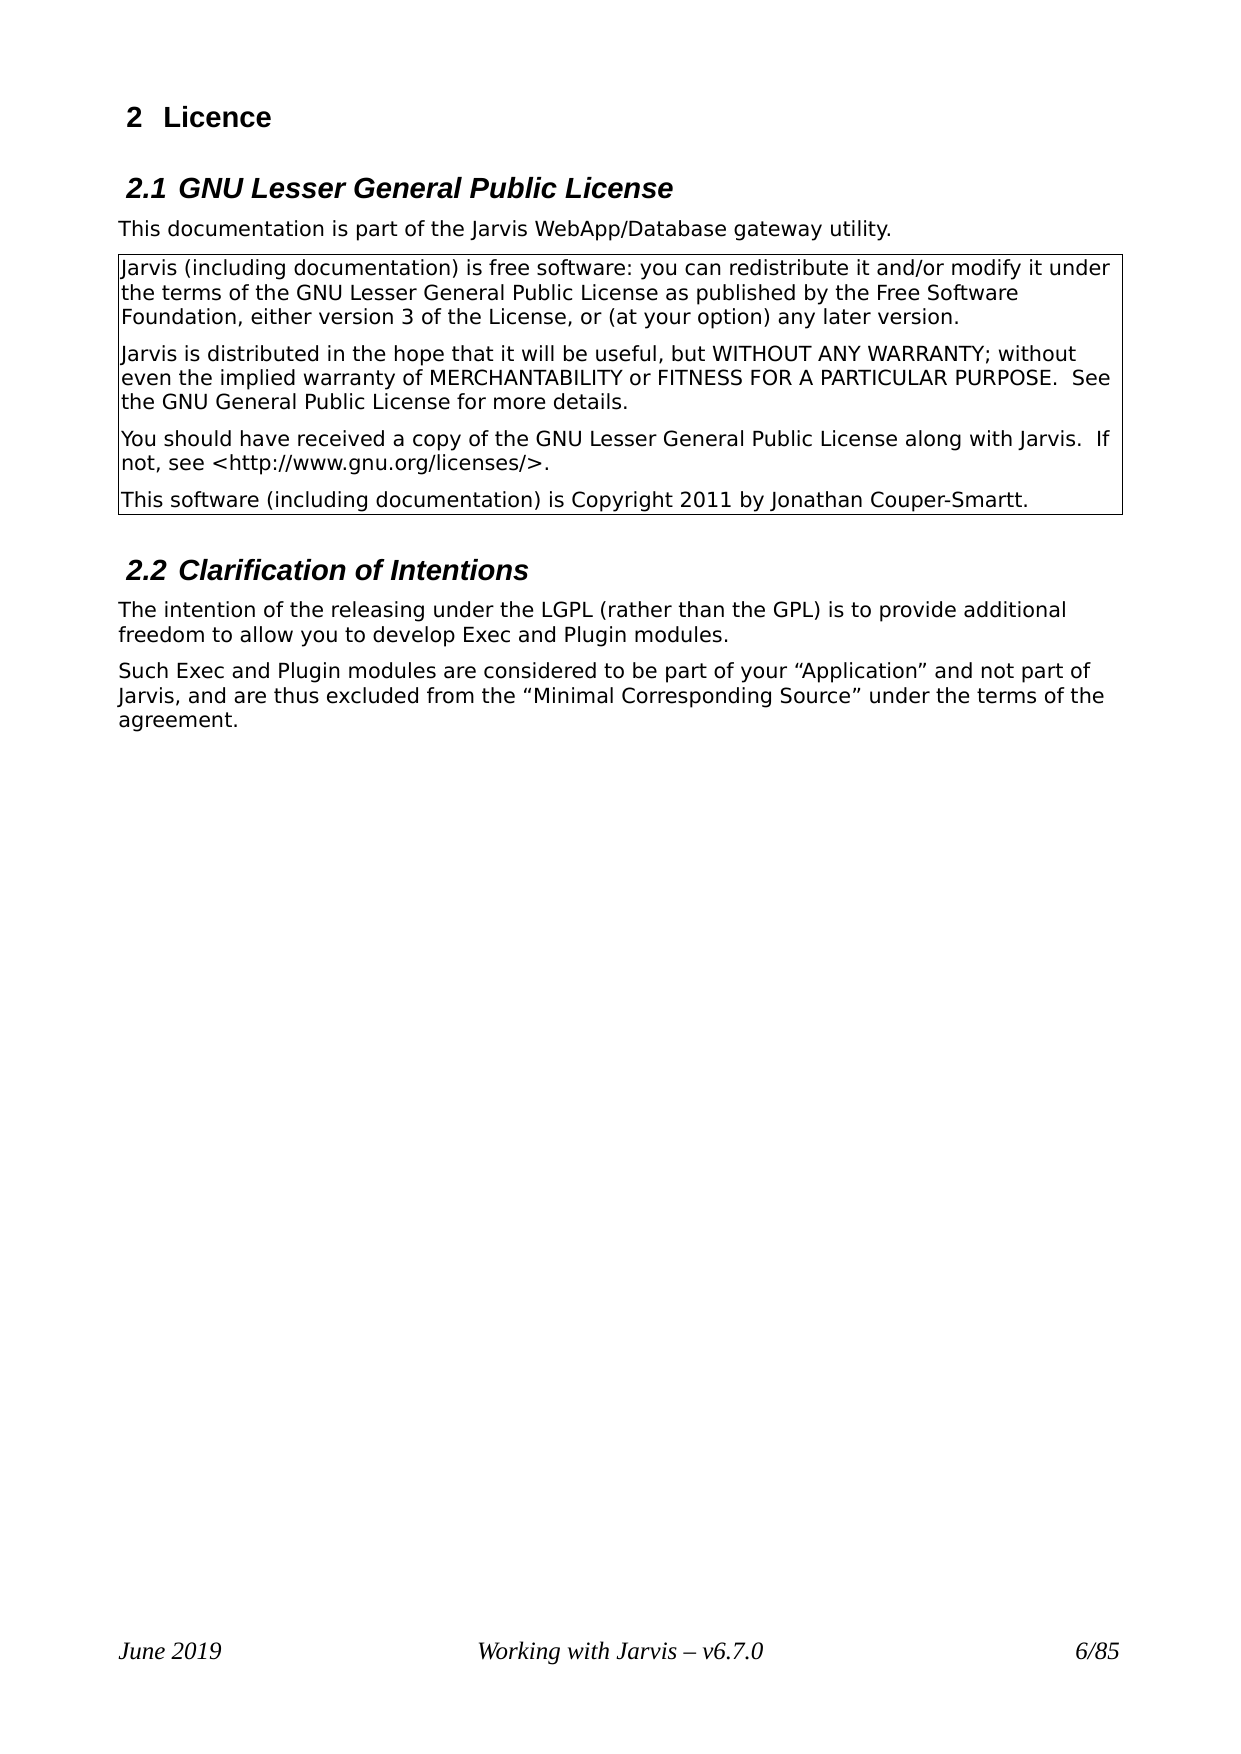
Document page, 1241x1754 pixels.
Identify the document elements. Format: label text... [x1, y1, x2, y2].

text Jarvis (including documentation) is free software: you can redistribute it and/or modify it under the terms of the GNU Lesser General Public License as published by the Free Software Foundation, either version 3 of the License, or (at your option) any later version. [119, 255, 1122, 329]
text The intention of the releasing under the LGPL (rather than the GPL) is to provide additional freedom to allow you to develop Exec and Plugin modules. [118, 598, 1122, 647]
text This software (including documentation) is Copyright 2011 by Jonathan Couper-Smartt. [119, 486, 1122, 514]
subtitle GNU Lesser General Public License [118, 171, 1122, 204]
text Jarvis is distributed in the hope that it will be useful, but WITHOUT ANY WARRANTY; without even the implied warranty of MERCHANTABILITY or FITNESS FOR A PARTICULAR PURPOSE. See the GNU General Public License for more details. [119, 339, 1122, 414]
text Such Exec and Plugin modules are considered to be part of your “Application” and not part of Jarvis, and are thus excluded from the “Minimal Corresponding Source” under the terms of the agreement. [118, 659, 1122, 732]
subtitle Licence [118, 100, 1122, 133]
subtitle Clarification of Intentions [118, 552, 1122, 586]
text You should have received a copy of the GNU Lesser General Public License along with Jarvis. If not, see <http://www.gnu.org/licenses/>. [119, 424, 1122, 476]
text This documentation is part of the Jarvis WebApp/Database gateway utility. [118, 217, 1122, 241]
